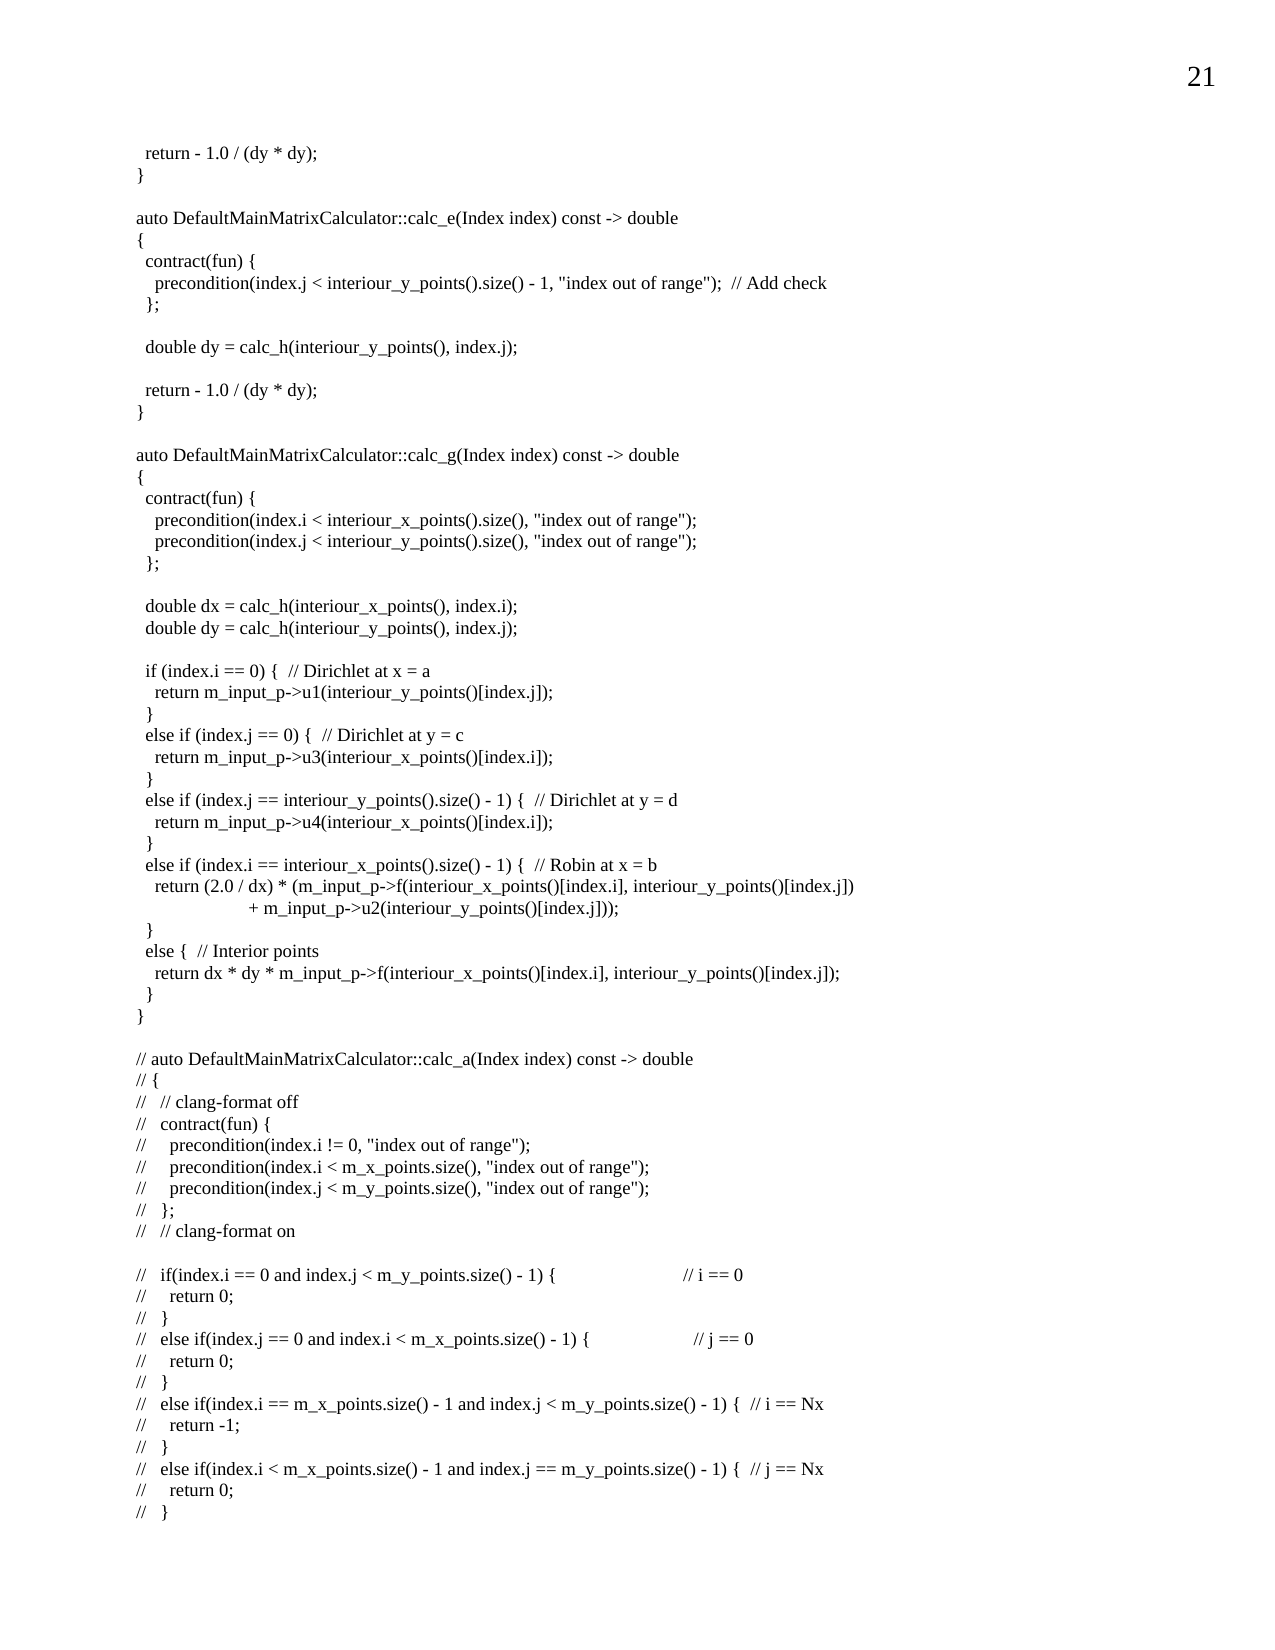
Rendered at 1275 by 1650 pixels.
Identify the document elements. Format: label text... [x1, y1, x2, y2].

text { [133, 466, 1214, 487]
text } [133, 832, 1214, 854]
text // // clang-format off [133, 1091, 1214, 1112]
text else { // Interior points [133, 940, 1214, 962]
text // precondition(index.i < m_x_points.size(), "index out of range"); [133, 1156, 1214, 1177]
text } [133, 767, 1214, 789]
text contract(fun) { [133, 487, 1214, 509]
text if (index.i == 0) { // Dirichlet at x = a [133, 660, 1214, 681]
text + m_input_p->u2(interiour_y_points()[index.j])); [133, 897, 1214, 918]
text } [133, 164, 1214, 185]
text } [133, 983, 1214, 1005]
text }; [133, 293, 1214, 315]
text return - 1.0 / (dy * dy); [133, 142, 1214, 164]
text else if (index.j == 0) { // Dirichlet at y = c [133, 724, 1214, 746]
text return m_input_p->u1(interiour_y_points()[index.j]); [133, 681, 1214, 703]
text auto DefaultMainMatrixCalculator::calc_g(Index index) const -> double [133, 444, 1214, 466]
text double dx = calc_h(interiour_x_points(), index.i); [133, 595, 1214, 617]
text precondition(index.j < interiour_y_points().size(), "index out of range"); [133, 530, 1214, 552]
text // contract(fun) { [133, 1112, 1214, 1134]
text contract(fun) { [133, 250, 1214, 272]
text // } [133, 1307, 1214, 1328]
text auto DefaultMainMatrixCalculator::calc_e(Index index) const -> double [133, 207, 1214, 228]
text else if (index.j == interiour_y_points().size() - 1) { // Dirichlet at y = d [133, 789, 1214, 811]
text else if (index.i == interiour_x_points().size() - 1) { // Robin at x = b [133, 854, 1214, 875]
text return (2.0 / dx) * (m_input_p->f(interiour_x_points()[index.i], interiour_y_points()[index.j]) [133, 875, 1214, 897]
text // auto DefaultMainMatrixCalculator::calc_a(Index index) const -> double [133, 1048, 1214, 1069]
text return m_input_p->u3(interiour_x_points()[index.i]); [133, 746, 1214, 767]
text } [133, 401, 1214, 422]
text precondition(index.j < interiour_y_points().size() - 1, "index out of range"); // Add check [133, 272, 1214, 293]
text // } [133, 1501, 1214, 1522]
text // precondition(index.i != 0, "index out of range"); [133, 1134, 1214, 1156]
text // return -1; [133, 1414, 1214, 1436]
text double dy = calc_h(interiour_y_points(), index.j); [133, 617, 1214, 638]
text // } [133, 1436, 1214, 1457]
text } [133, 1005, 1214, 1026]
text // precondition(index.j < m_y_points.size(), "index out of range"); [133, 1177, 1214, 1199]
text precondition(index.i < interiour_x_points().size(), "index out of range"); [133, 509, 1214, 530]
text // return 0; [133, 1285, 1214, 1307]
text // else if(index.i < m_x_points.size() - 1 and index.j == m_y_points.size() - 1) { // j == Nx [133, 1457, 1214, 1479]
text // // clang-format on [133, 1220, 1214, 1242]
text // else if(index.j == 0 and index.i < m_x_points.size() - 1) { // j == 0 [133, 1328, 1214, 1350]
text }; [133, 552, 1214, 573]
text // return 0; [133, 1479, 1214, 1501]
text return m_input_p->u4(interiour_x_points()[index.i]); [133, 811, 1214, 832]
text // return 0; [133, 1350, 1214, 1371]
text } [133, 703, 1214, 724]
text return - 1.0 / (dy * dy); [133, 379, 1214, 401]
text // { [133, 1069, 1214, 1091]
text // }; [133, 1199, 1214, 1220]
text // if(index.i == 0 and index.j < m_y_points.size() - 1) { // i == 0 [133, 1263, 1214, 1285]
text double dy = calc_h(interiour_y_points(), index.j); [133, 336, 1214, 358]
text } [133, 918, 1214, 940]
text // } [133, 1371, 1214, 1393]
text { [133, 228, 1214, 250]
text return dx * dy * m_input_p->f(interiour_x_points()[index.i], interiour_y_points()[index.j]); [133, 962, 1214, 983]
text // else if(index.i == m_x_points.size() - 1 and index.j < m_y_points.size() - 1) { // i == Nx [133, 1393, 1214, 1414]
